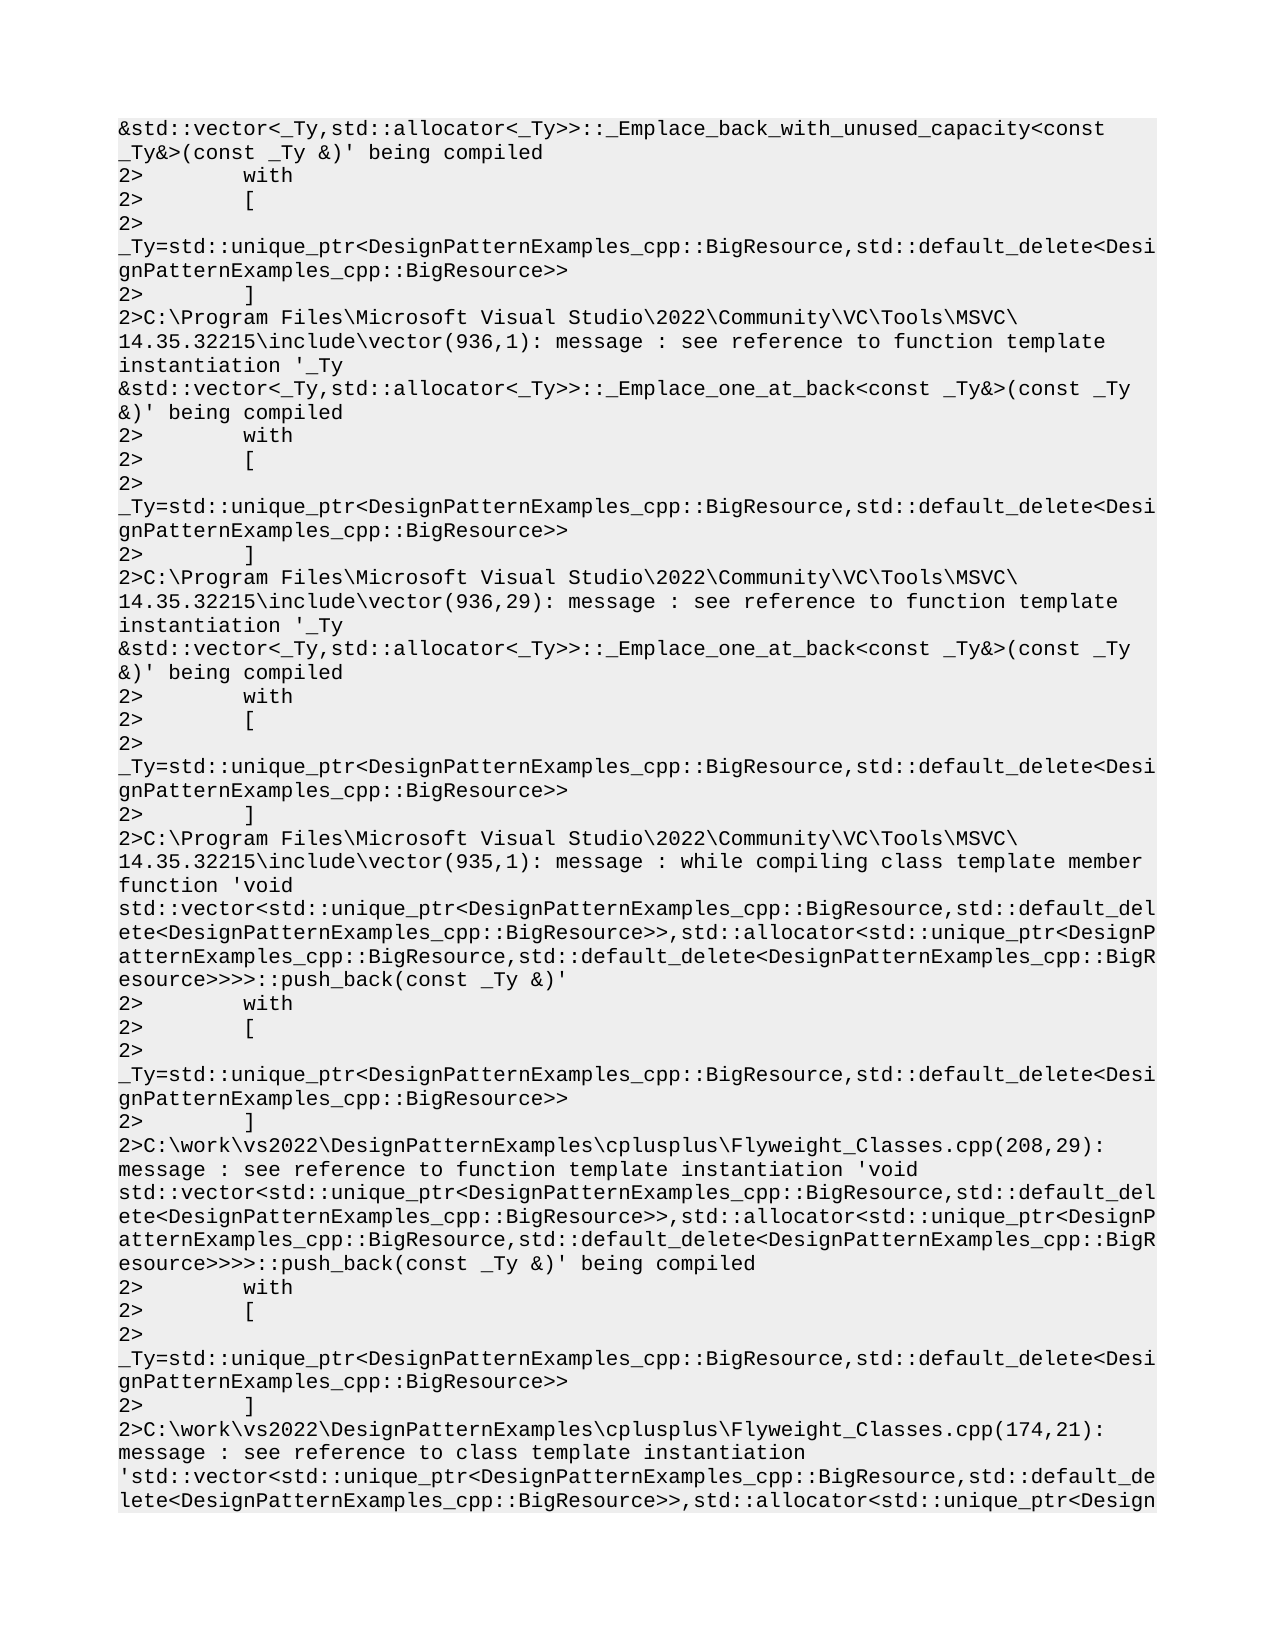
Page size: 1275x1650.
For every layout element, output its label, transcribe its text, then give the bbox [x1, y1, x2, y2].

text 2> with [118, 165, 1157, 189]
text 2> ] [118, 1111, 1157, 1135]
text 2> with [118, 426, 1157, 449]
text 2> [ [118, 1300, 1157, 1324]
text 2> ] [118, 804, 1157, 827]
text 2> _Ty=std::unique_ptr<DesignPatternExamples_cpp::BigResource,std::default_delete<DesignPatternExamples_cpp::BigResource>> [118, 473, 1157, 544]
text 2> _Ty=std::unique_ptr<DesignPatternExamples_cpp::BigResource,std::default_delete<DesignPatternExamples_cpp::BigResource>> [118, 213, 1157, 284]
text 2> _Ty=std::unique_ptr<DesignPatternExamples_cpp::BigResource,std::default_delete<DesignPatternExamples_cpp::BigResource>> [118, 1040, 1157, 1111]
text 2> [ [118, 709, 1157, 733]
text 2>C:\Program Files\Microsoft Visual Studio\2022\Community\VC\Tools\MSVC\14.35.32215\include\vector(935,1): message : while compiling class template member function 'void std::vector<std::unique_ptr<DesignPatternExamples_cpp::BigResource,std::default_delete<DesignPatternExamples_cpp::BigResource>>,std::allocator<std::unique_ptr<DesignPatternExamples_cpp::BigResource,std::default_delete<DesignPatternExamples_cpp::BigResource>>>>::push_back(const _Ty &)' [118, 827, 1157, 993]
text 2> [ [118, 189, 1157, 213]
text 2> with [118, 686, 1157, 709]
text 2>C:\Program Files\Microsoft Visual Studio\2022\Community\VC\Tools\MSVC\14.35.32215\include\vector(936,1): message : see reference to function template instantiation '_Ty &std::vector<_Ty,std::allocator<_Ty>>::_Emplace_one_at_back<const _Ty&>(const _Ty &)' being compiled [118, 307, 1157, 426]
text 2>C:\work\vs2022\DesignPatternExamples\cplusplus\Flyweight_Classes.cpp(174,21): message : see reference to class template instantiation 'std::vector<std::unique_ptr<DesignPatternExamples_cpp::BigResource,std::default_delete<DesignPatternExamples_cpp::BigResource>>,std::allocator<std::unique_ptr<Design [118, 1419, 1157, 1513]
text 2> ] [118, 1395, 1157, 1419]
text 2> _Ty=std::unique_ptr<DesignPatternExamples_cpp::BigResource,std::default_delete<DesignPatternExamples_cpp::BigResource>> [118, 1324, 1157, 1395]
text 2> [ [118, 1017, 1157, 1040]
text &std::vector<_Ty,std::allocator<_Ty>>::_Emplace_back_with_unused_capacity<const _Ty&>(const _Ty &)' being compiled [118, 118, 1157, 165]
text 2> [ [118, 449, 1157, 473]
text 2> _Ty=std::unique_ptr<DesignPatternExamples_cpp::BigResource,std::default_delete<DesignPatternExamples_cpp::BigResource>> [118, 733, 1157, 804]
text 2>C:\Program Files\Microsoft Visual Studio\2022\Community\VC\Tools\MSVC\14.35.32215\include\vector(936,29): message : see reference to function template instantiation '_Ty &std::vector<_Ty,std::allocator<_Ty>>::_Emplace_one_at_back<const _Ty&>(const _Ty &)' being compiled [118, 567, 1157, 686]
text 2> with [118, 1277, 1157, 1300]
text 2> ] [118, 284, 1157, 307]
text 2> with [118, 993, 1157, 1017]
text 2>C:\work\vs2022\DesignPatternExamples\cplusplus\Flyweight_Classes.cpp(208,29): message : see reference to function template instantiation 'void std::vector<std::unique_ptr<DesignPatternExamples_cpp::BigResource,std::default_delete<DesignPatternExamples_cpp::BigResource>>,std::allocator<std::unique_ptr<DesignPatternExamples_cpp::BigResource,std::default_delete<DesignPatternExamples_cpp::BigResource>>>>::push_back(const _Ty &)' being compiled [118, 1135, 1157, 1277]
text 2> ] [118, 544, 1157, 567]
